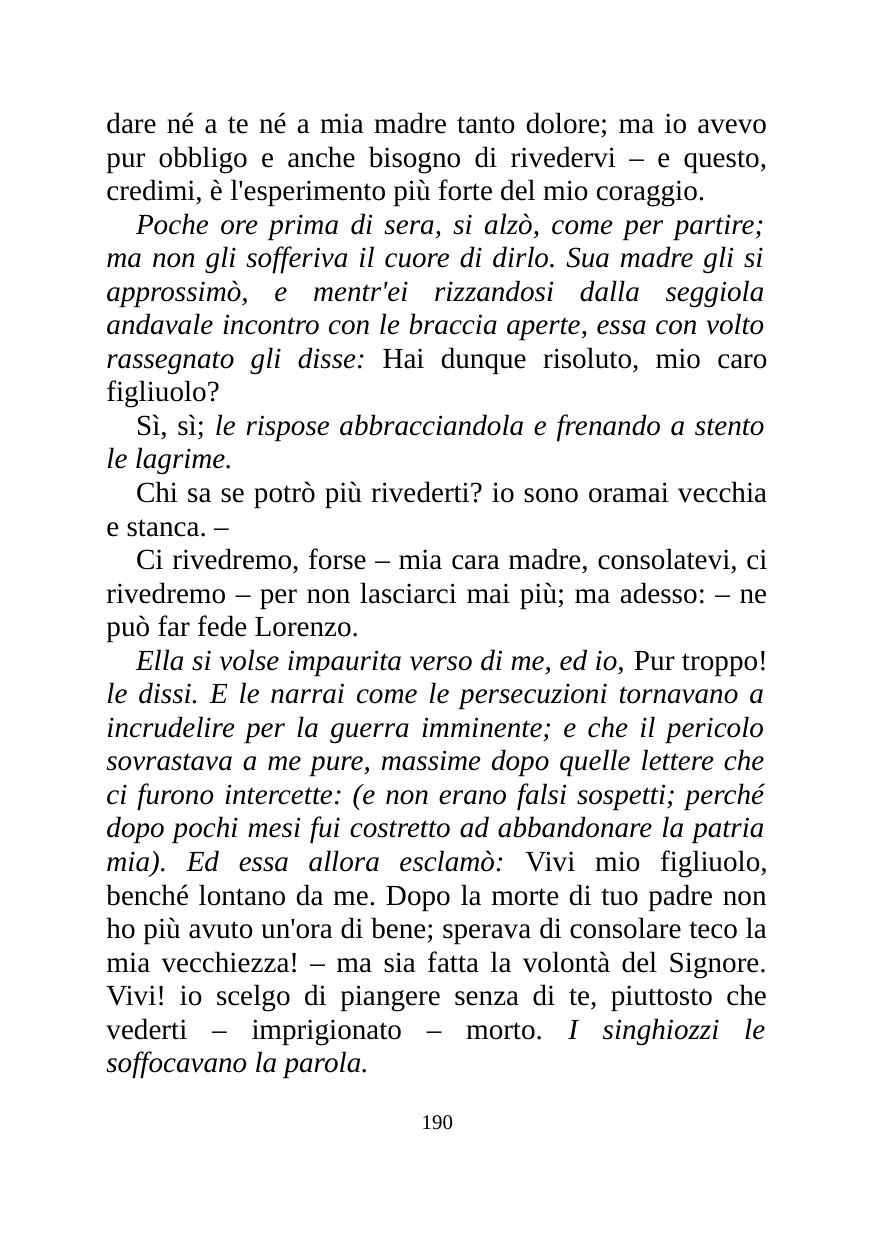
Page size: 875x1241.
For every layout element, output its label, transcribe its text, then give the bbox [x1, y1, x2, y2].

text Chi sa se potrò più rivederti? io sono oramai vecchia e stanca. – [106, 475, 768, 542]
text Ci rivedremo, forse – mia cara madre, consolatevi, ci rivedremo – per non lasciarci mai più; ma adesso: – ne può far fede Lorenzo. [106, 542, 768, 643]
text Ella si volse impaurita verso di me, ed io, Pur troppo! le dissi. E le narrai come le persecuzioni tornavano a incrudelire per la guerra imminente; e che il pericolo sovrastava a me pure, massime dopo quelle lettere che ci furono intercette: (e non erano falsi sospetti; perché dopo pochi mesi fui costretto ad abbandonare la patria mia). Ed essa allora esclamò: Vivi mio figliuolo, benché lontano da me. Dopo la morte di tuo padre non ho più avuto un'ora di bene; sperava di consolare teco la mia vecchiezza! – ma sia fatta la volontà del Signore. Vivi! io scelgo di piangere senza di te, piuttosto che vederti – imprigionato – morto. I singhiozzi le soffocavano la parola. [106, 643, 768, 1079]
text Poche ore prima di sera, si alzò, come per partire; ma non gli sofferiva il cuore di dirlo. Sua madre gli si approssimò, e mentr'ei rizzandosi dalla seggiola andavale incontro con le braccia aperte, essa con volto rassegnato gli disse: Hai dunque risoluto, mio caro figliuolo? [106, 207, 768, 408]
text Sì, sì; le rispose abbracciandola e frenando a stento le lagrime. [106, 408, 768, 475]
text dare né a te né a mia madre tanto dolore; ma io avevo pur obbligo e anche bisogno di rivedervi – e questo, credimi, è l'esperimento più forte del mio coraggio. [106, 106, 768, 207]
